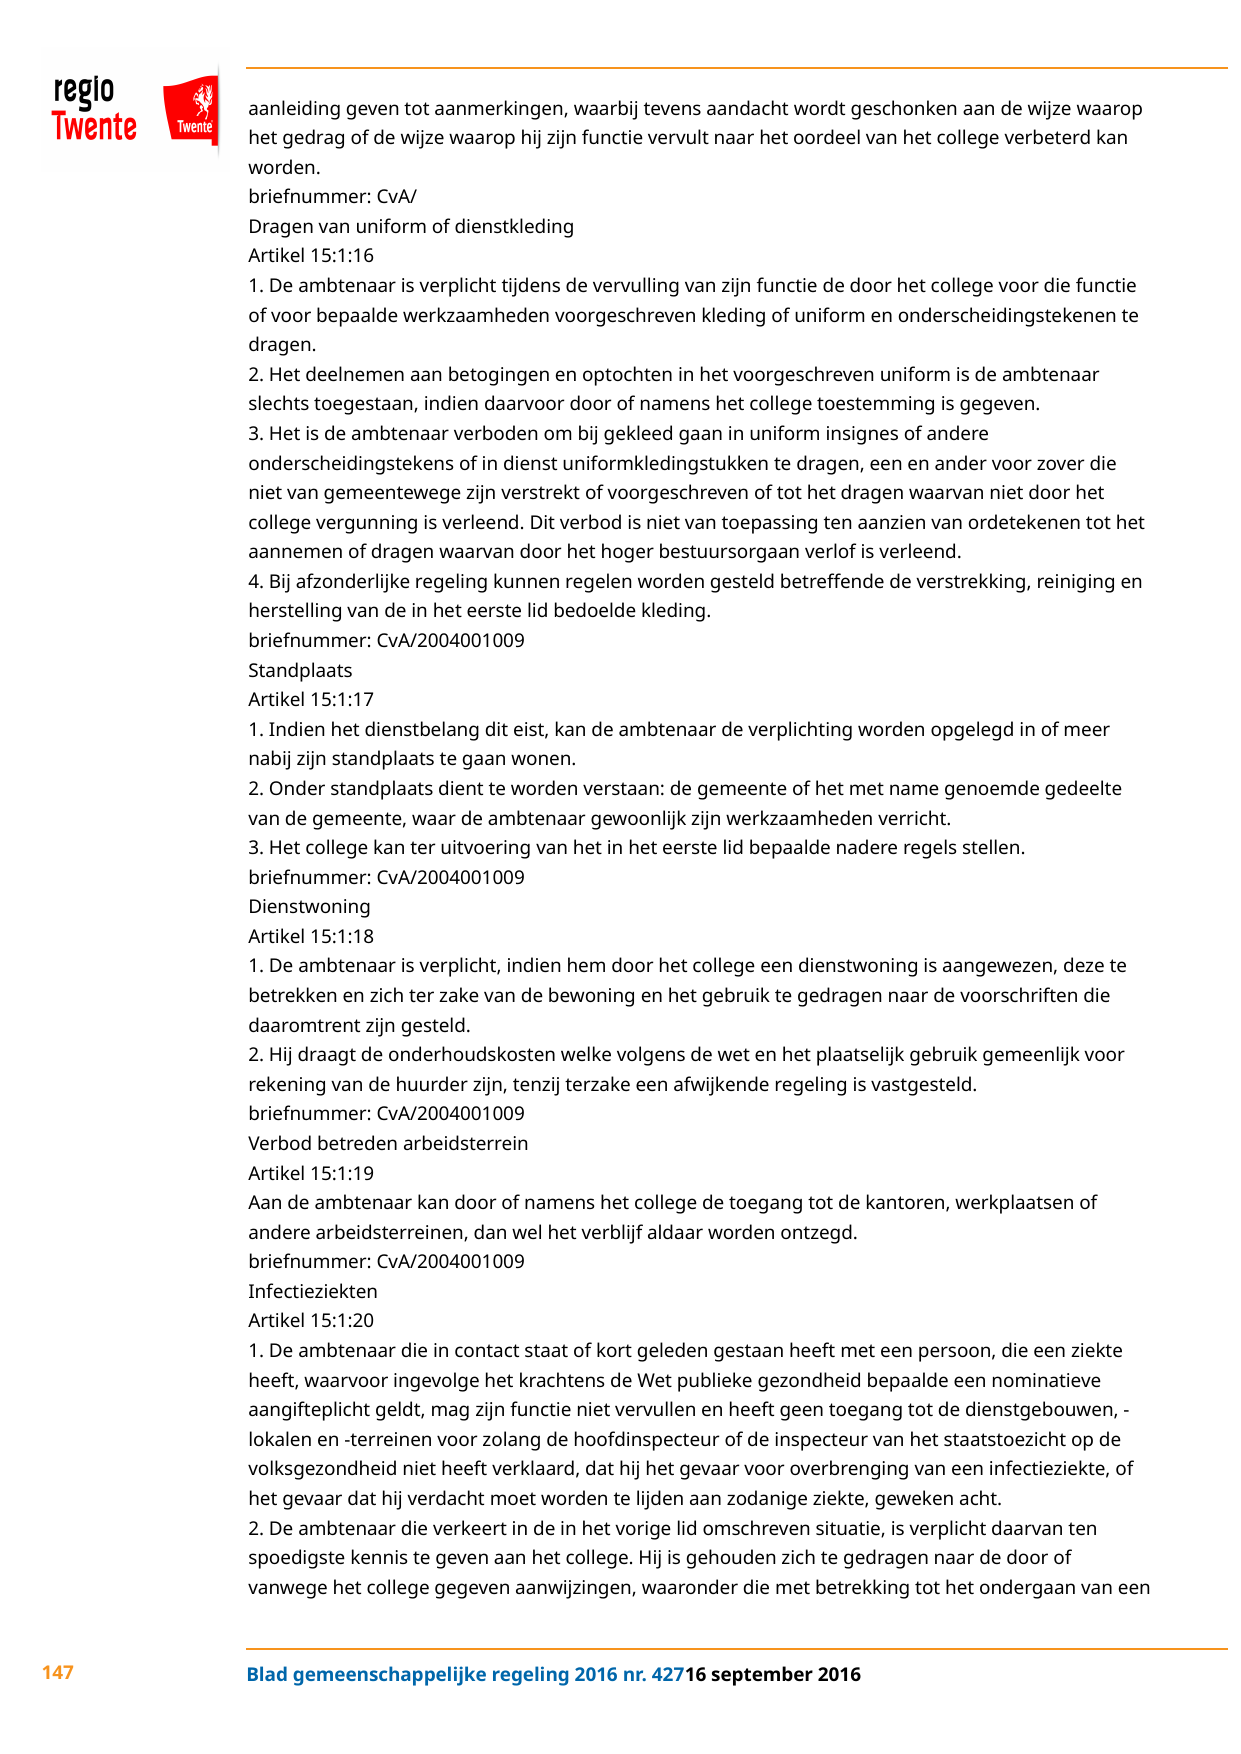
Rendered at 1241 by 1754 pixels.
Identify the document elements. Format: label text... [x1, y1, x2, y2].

text 1. De ambtenaar is verplicht tijdens de vervulling van zijn functie de door het college voor die functie of voor bepaalde werkzaamheden voorgeschreven kleding of uniform en onderscheidingstekenen te dragen. [248, 272, 1152, 357]
text Artikel 15:1:20 [248, 1308, 1152, 1333]
text 2. De ambtenaar die verkeert in de in het vorige lid omschreven situatie, is verplicht daarvan ten spoedigste kennis te geven aan het college. Hij is gehouden zich te gedragen naar de door of vanwege het college gegeven aanwijzingen, waaronder die met betrekking tot het ondergaan van een [248, 1515, 1152, 1600]
picture [41, 47, 231, 172]
text Aan de ambtenaar kan door of namens het college de toegang tot de kantoren, werkplaatsen of andere arbeidsterreinen, dan wel het verblijf aldaar worden ontzegd. [248, 1189, 1152, 1245]
text Artikel 15:1:16 [248, 243, 1152, 268]
text 2. Hij draagt de onderhoudskosten welke volgens de wet en het plaatselijk gebruik gemeenlijk voor rekening van de huurder zijn, tenzij terzake een afwijkende regeling is vastgesteld. [248, 1041, 1152, 1097]
text 3. Het college kan ter uitvoering van het in het eerste lid bepaalde nadere regels stellen. [248, 834, 1152, 860]
text briefnummer: CvA/2004001009 [248, 627, 1152, 653]
text briefnummer: CvA/ [248, 183, 1152, 209]
text Standplaats [248, 657, 1152, 683]
text Artikel 15:1:17 [248, 686, 1152, 712]
text 1. De ambtenaar die in contact staat of kort geleden gestaan heeft met een persoon, die een ziekte heeft, waarvoor ingevolge het krachtens de Wet publieke gezondheid bepaalde een nominatieve aangifteplicht geldt, mag zijn functie niet vervullen en heeft geen toegang tot de dienstgebouwen, -lokalen en -terreinen voor zolang de hoofdinspecteur of de inspecteur van het staatstoezicht op de volksgezondheid niet heeft verklaard, dat hij het gevaar voor overbrenging van een infectieziekte, of het gevaar dat hij verdacht moet worden te lijden aan zodanige ziekte, geweken acht. [248, 1337, 1152, 1511]
text Artikel 15:1:18 [248, 923, 1152, 949]
text Dragen van uniform of dienstkleding [248, 213, 1152, 239]
text Dienstwoning [248, 893, 1152, 919]
text 4. Bij afzonderlijke regeling kunnen regelen worden gesteld betreffende de verstrekking, reiniging en herstelling van de in het eerste lid bedoelde kleding. [248, 568, 1152, 623]
text 3. Het is de ambtenaar verboden om bij gekleed gaan in uniform insignes of andere onderscheidingstekens of in dienst uniformkledingstukken te dragen, een en ander voor zover die niet van gemeentewege zijn verstrekt of voorgeschreven of tot het dragen waarvan niet door het college vergunning is verleend. Dit verbod is niet van toepassing ten aanzien van ordetekenen tot het aannemen of dragen waarvan door het hoger bestuursorgaan verlof is verleend. [248, 420, 1152, 564]
text briefnummer: CvA/2004001009 [248, 864, 1152, 890]
text Verbod betreden arbeidsterrein [248, 1130, 1152, 1156]
text 2. Onder standplaats dient te worden verstaan: de gemeente of het met name genoemde gedeelte van de gemeente, waar de ambtenaar gewoonlijk zijn werkzaamheden verricht. [248, 775, 1152, 831]
text aanleiding geven tot aanmerkingen, waarbij tevens aandacht wordt geschonken aan de wijze waarop het gedrag of de wijze waarop hij zijn functie vervult naar het oordeel van het college verbeterd kan worden. [248, 95, 1152, 180]
text 2. Het deelnemen aan betogingen en optochten in het voorgeschreven uniform is de ambtenaar slechts toegestaan, indien daarvoor door of namens het college toestemming is gegeven. [248, 361, 1152, 416]
text briefnummer: CvA/2004001009 [248, 1248, 1152, 1274]
text 1. Indien het dienstbelang dit eist, kan de ambtenaar de verplichting worden opgelegd in of meer nabij zijn standplaats te gaan wonen. [248, 716, 1152, 771]
text briefnummer: CvA/2004001009 [248, 1101, 1152, 1126]
text Infectieziekten [248, 1278, 1152, 1304]
text Artikel 15:1:19 [248, 1160, 1152, 1186]
text 1. De ambtenaar is verplicht, indien hem door het college een dienstwoning is aangewezen, deze te betrekken en zich ter zake van de bewoning en het gebruik te gedragen naar de voorschriften die daaromtrent zijn gesteld. [248, 953, 1152, 1038]
